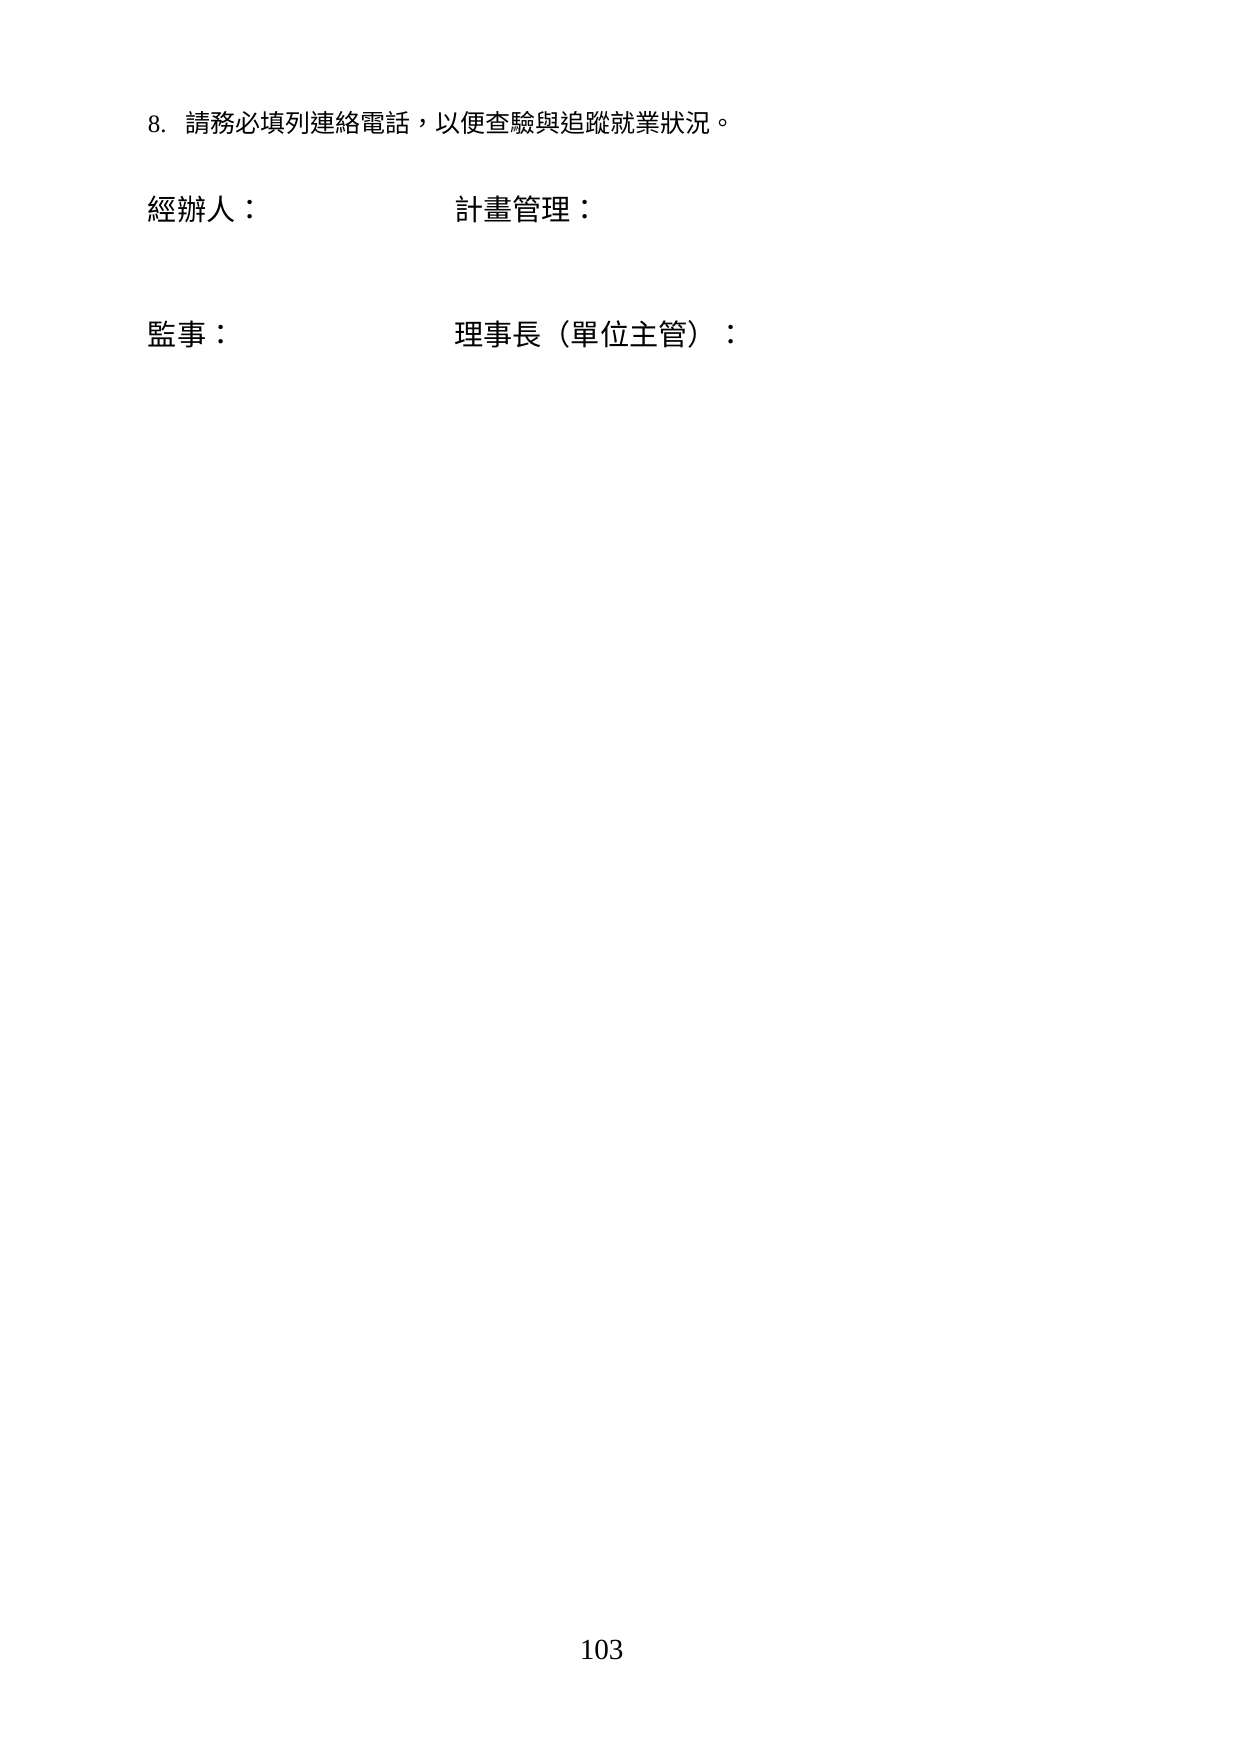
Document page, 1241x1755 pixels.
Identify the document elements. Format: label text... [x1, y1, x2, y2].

list 請務必填列連絡電話，以便查驗與追蹤就業狀況。 [148, 103, 1093, 140]
text 經辦人： 計畫管理： [148, 166, 1093, 228]
text 監事： 理事長（單位主管）： [148, 291, 1093, 353]
